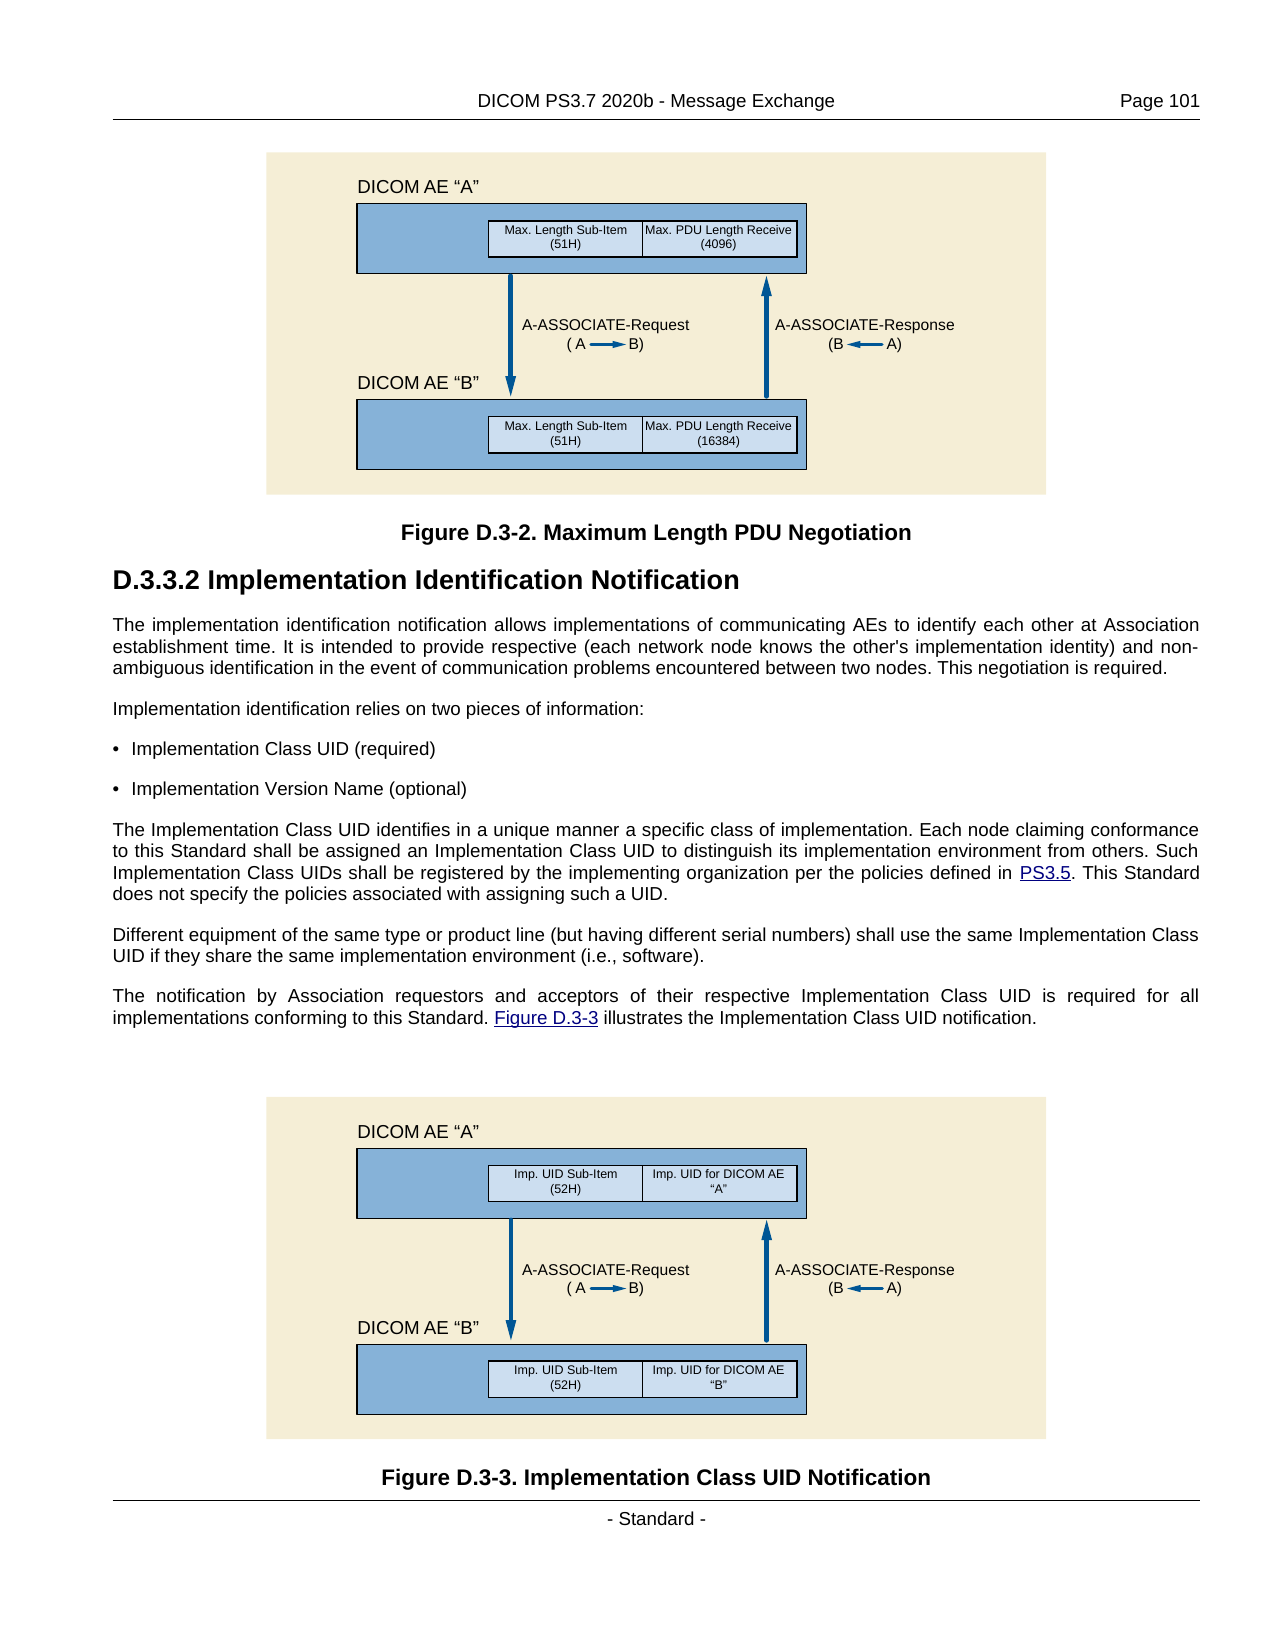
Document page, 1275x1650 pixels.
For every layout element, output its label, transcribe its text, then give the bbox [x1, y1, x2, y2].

text The implementation identification notification allows implementations of communicating AEs to identify each other at Association establishment time. It is intended to provide respective (each network node knows the other's implementation identity) and non-ambiguous identification in the event of communication problems encountered between two nodes. This negotiation is required. [112, 614, 1200, 679]
text The Implementation Class UID identifies in a unique manner a specific class of implementation. Each node claiming conformance to this Standard shall be assigned an Implementation Class UID to distinguish its implementation environment from others. Such Implementation Class UIDs shall be registered by the implementing organization per the policies defined in PS3.5. This Standard does not specify the policies associated with assigning such a UID. [112, 818, 1200, 904]
text • Implementation Class UID (required) [112, 738, 1200, 759]
text • Implementation Version Name (optional) [112, 778, 1200, 799]
text Figure D.3-2. Maximum Length PDU Negotiation [112, 519, 1200, 545]
text D.3.3.2 Implementation Identification Notification [112, 564, 1200, 595]
text Different equipment of the same type or product line (but having different serial numbers) shall use the same Implementation Class UID if they share the same implementation environment (i.e., software). [112, 923, 1200, 966]
text Implementation identification relies on two pieces of information: [112, 697, 1200, 719]
text Figure D.3-3. Implementation Class UID Notification [112, 1464, 1200, 1490]
text The notification by Association requestors and acceptors of their respective Implementation Class UID is required for all implementations conforming to this Standard. Figure D.3-3 illustrates the Implementation Class UID notification. [112, 985, 1200, 1028]
